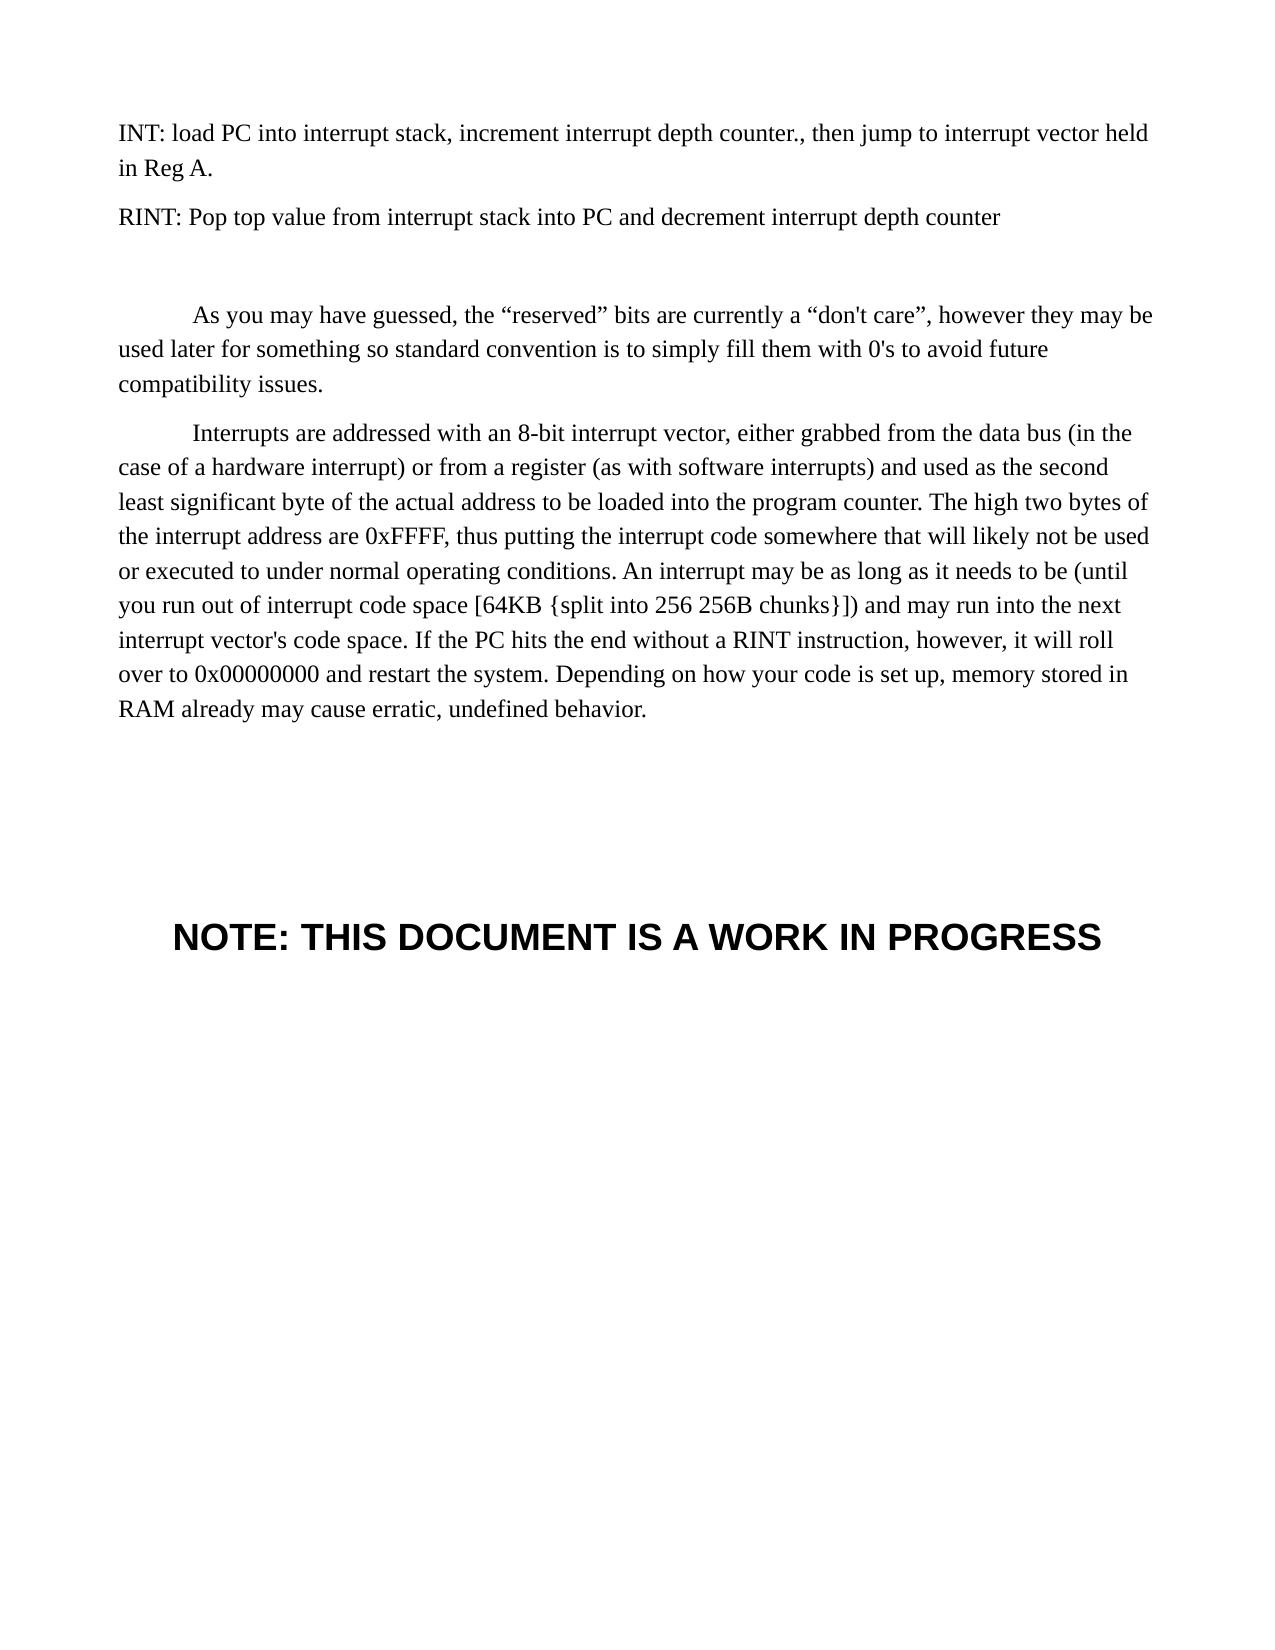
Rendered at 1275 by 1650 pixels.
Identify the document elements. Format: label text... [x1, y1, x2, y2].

text INT: load PC into interrupt stack, increment interrupt depth counter., then jump to interrupt vector held in Reg A. [118, 118, 1157, 181]
text As you may have guessed, the “reserved” bits are currently a “don't care”, however they may be used later for something so standard convention is to simply fill them with 0's to avoid future compatibility issues. [118, 300, 1157, 397]
subtitle NOTE: THIS DOCUMENT IS A WORK IN PROGRESS [118, 915, 1157, 958]
text RINT: Pop top value from interrupt stack into PC and decrement interrupt depth counter [118, 202, 1157, 230]
text Interrupts are addressed with an 8-bit interrupt vector, either grabbed from the data bus (in the case of a hardware interrupt) or from a register (as with software interrupts) and used as the second least significant byte of the actual address to be loaded into the program counter. The high two bytes of the interrupt address are 0xFFFF, thus putting the interrupt code somewhere that will likely not be used or executed to under normal operating conditions. An interrupt may be as long as it needs to be (until you run out of interrupt code space [64KB {split into 256 256B chunks}]) and may run into the next interrupt vector's code space. If the PC hits the end without a RINT instruction, however, it will roll over to 0x00000000 and restart the system. Depending on how your code is set up, memory stored in RAM already may cause erratic, undefined behavior. [118, 418, 1157, 722]
